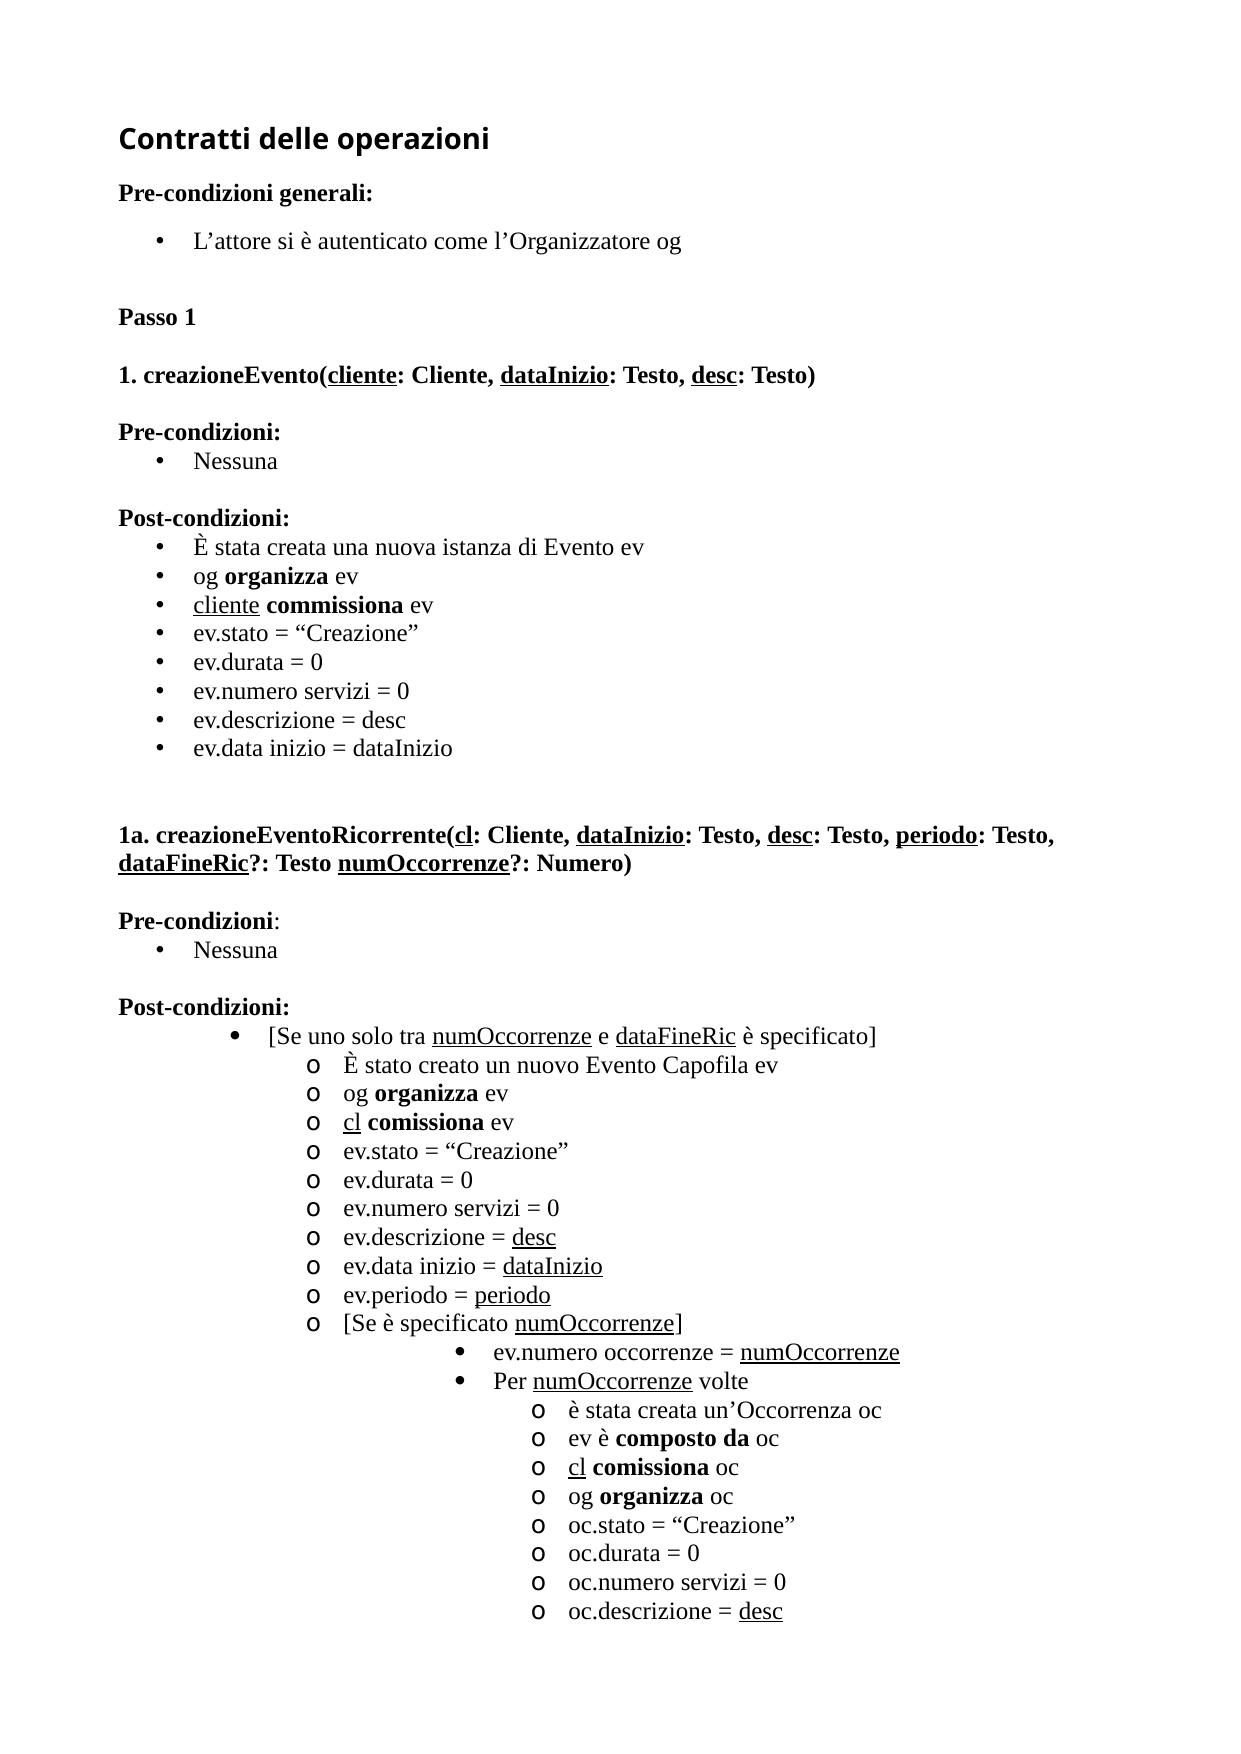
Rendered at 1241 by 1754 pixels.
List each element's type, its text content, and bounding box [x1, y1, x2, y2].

list ev.data inizio = dataInizio [306, 1251, 1122, 1280]
list ev.numero servizi = 0 [306, 1193, 1122, 1222]
list ev è composto da oc [531, 1423, 1122, 1452]
list og organizza oc [531, 1481, 1122, 1510]
list ev.durata = 0 [156, 647, 1122, 676]
text 1a. creazioneEventoRicorrente(cl: Cliente, dataInizio: Testo, desc: Testo, periodo: Testo, dataFineRic?: Testo numOccorrenze?: Numero) [118, 820, 1122, 877]
text Passo 1 [118, 302, 1122, 331]
text Post-condizioni: [118, 503, 1122, 532]
list cl comissiona ev [306, 1107, 1122, 1136]
text Post-condizioni: [118, 992, 1122, 1021]
list oc.numero servizi = 0 [531, 1567, 1122, 1596]
text Pre-condizioni generali: [118, 178, 1122, 207]
list È stato creato un nuovo Evento Capofila ev [306, 1050, 1122, 1078]
list È stata creata una nuova istanza di Evento ev [156, 532, 1122, 561]
list ev.descrizione = desc [156, 705, 1122, 733]
list Nessuna [156, 446, 1122, 475]
list ev.numero servizi = 0 [156, 676, 1122, 705]
list oc.stato = “Creazione” [531, 1510, 1122, 1538]
list ev.numero occorrenze = numOccorrenze [456, 1337, 1122, 1366]
list cliente commissiona ev [156, 590, 1122, 618]
text Contratti delle operazioni [118, 118, 1122, 158]
list ev.stato = “Creazione” [156, 618, 1122, 647]
list ev.descrizione = desc [306, 1222, 1122, 1251]
list ev.durata = 0 [306, 1165, 1122, 1193]
list è stata creata un’Occorrenza oc [531, 1395, 1122, 1423]
list oc.durata = 0 [531, 1538, 1122, 1567]
list [Se uno solo tra numOccorrenze e dataFineRic è specificato] [231, 1021, 1122, 1050]
text Pre-condizioni: [118, 906, 1122, 935]
list Per numOccorrenze volte [456, 1366, 1122, 1395]
list ev.stato = “Creazione” [306, 1136, 1122, 1165]
list L’attore si è autenticato come l’Organizzatore og [156, 226, 1122, 255]
list ev.periodo = periodo [306, 1280, 1122, 1308]
list ev.data inizio = dataInizio [156, 733, 1122, 791]
list oc.descrizione = desc [531, 1596, 1122, 1625]
list [Se è specificato numOccorrenze] [306, 1308, 1122, 1337]
list og organizza ev [156, 561, 1122, 590]
text Pre-condizioni: [118, 417, 1122, 446]
list cl comissiona oc [531, 1452, 1122, 1481]
list Nessuna [156, 935, 1122, 963]
text 1. creazioneEvento(cliente: Cliente, dataInizio: Testo, desc: Testo) [118, 360, 1122, 388]
list og organizza ev [306, 1078, 1122, 1107]
